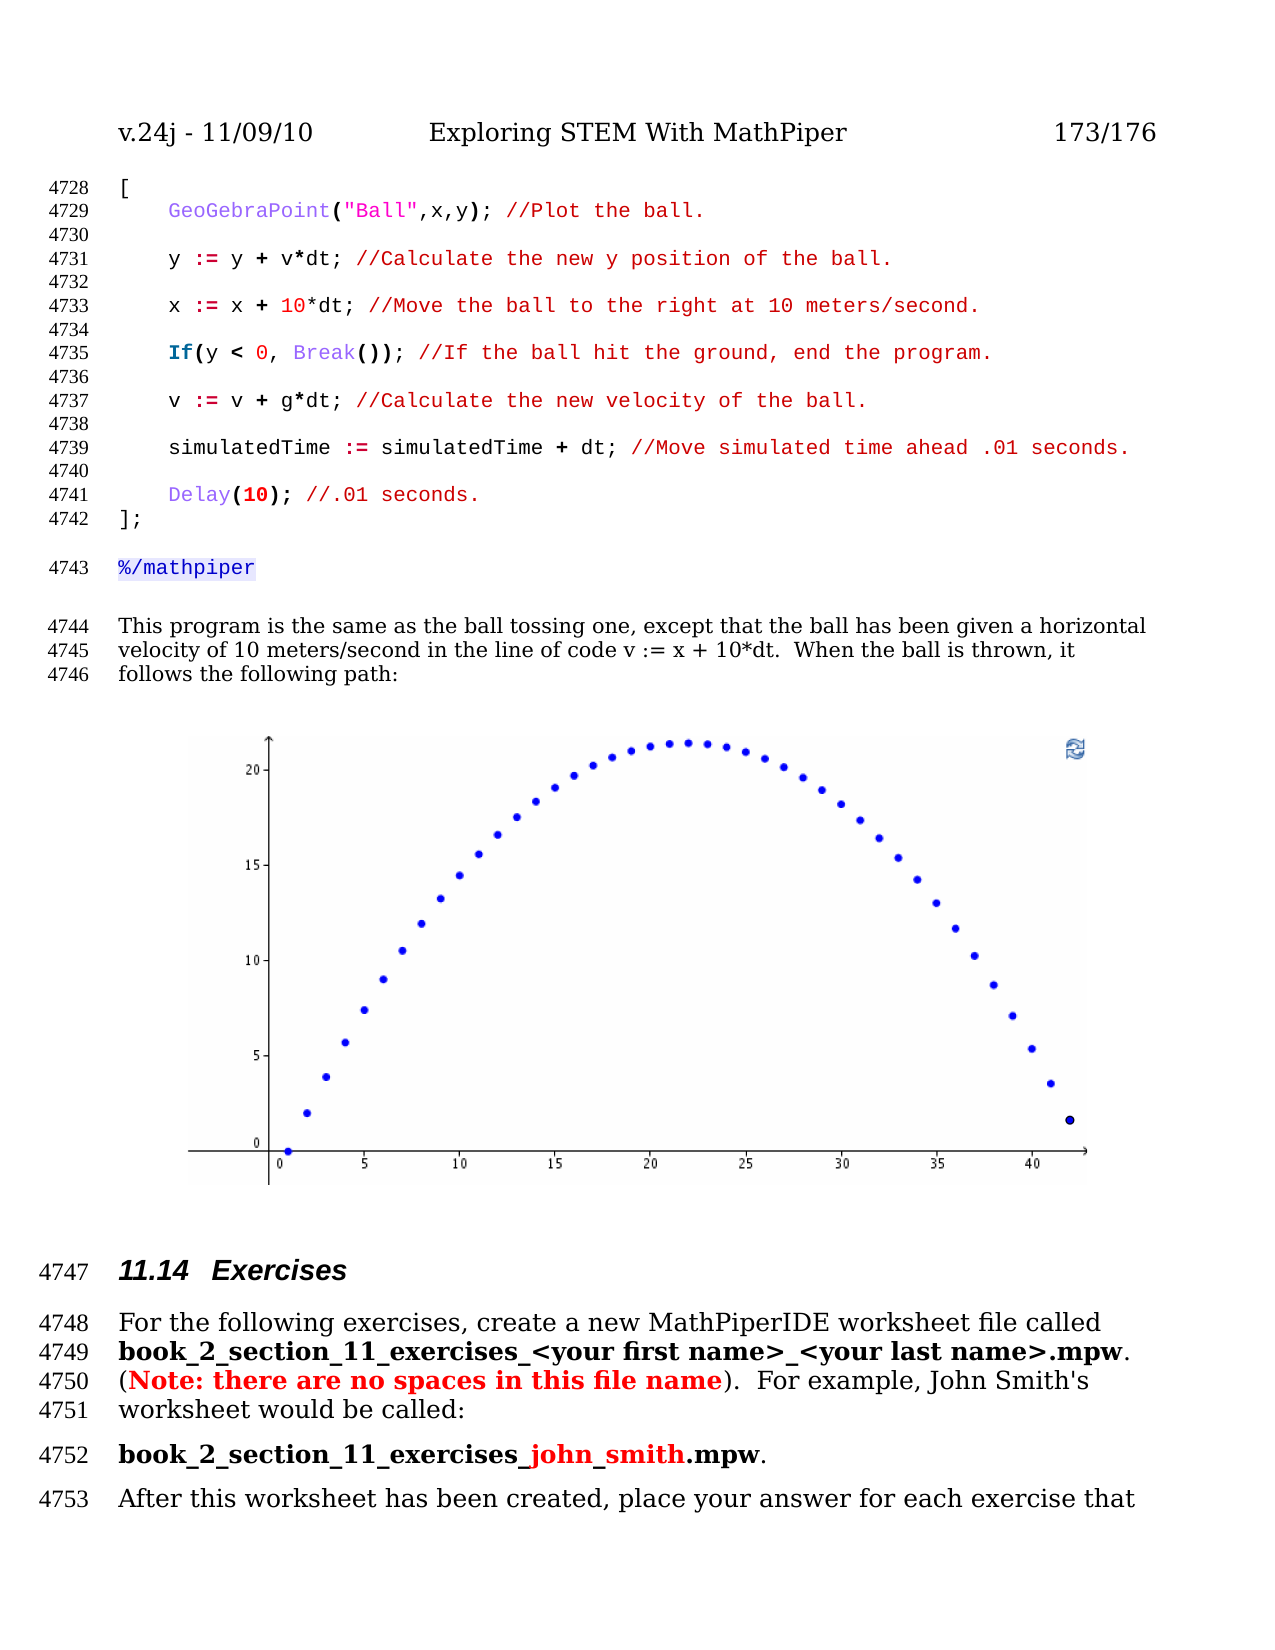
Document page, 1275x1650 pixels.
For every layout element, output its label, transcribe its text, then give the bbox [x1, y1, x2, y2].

text y := y + v*dt; //Calculate the new y position of the ball. [118, 248, 1157, 271]
text book_2_section_11_exercises_john_smith.mpw. [118, 1440, 1157, 1469]
text %/mathpiper [118, 557, 1157, 581]
text After this worksheet has been created, place your answer for each exercise that [118, 1484, 1157, 1513]
text Delay(10); //.01 seconds. [118, 484, 1157, 508]
text [ [118, 177, 1157, 200]
text This program is the same as the ball tossing one, except that the ball has been given a horizontal velocity of 10 meters/second in the line of code v := x + 10*dt. When the ball is thrown, it follows the following path: [118, 614, 1157, 686]
text GeoGebraPoint("Ball",x,y); //Plot the ball. [118, 200, 1157, 224]
text x := x + 10*dt; //Move the ball to the right at 10 meters/second. [118, 295, 1157, 319]
text v := v + g*dt; //Calculate the new velocity of the ball. [118, 389, 1157, 413]
text simulatedTime := simulatedTime + dt; //Move simulated time ahead .01 seconds. [118, 437, 1157, 461]
text ]; [118, 508, 1157, 531]
picture [187, 736, 1088, 1185]
text For the following exercises, create a new MathPiperIDE worksheet file called book_2_section_11_exercises_<your first name>_<your last name>.mpw. (Note: there are no spaces in this file name). For example, John Smith's worksheet would be called: [118, 1308, 1157, 1425]
subtitle Exercises [118, 1253, 1157, 1287]
text If(y < 0, Break()); //If the ball hit the ground, end the program. [118, 342, 1157, 366]
